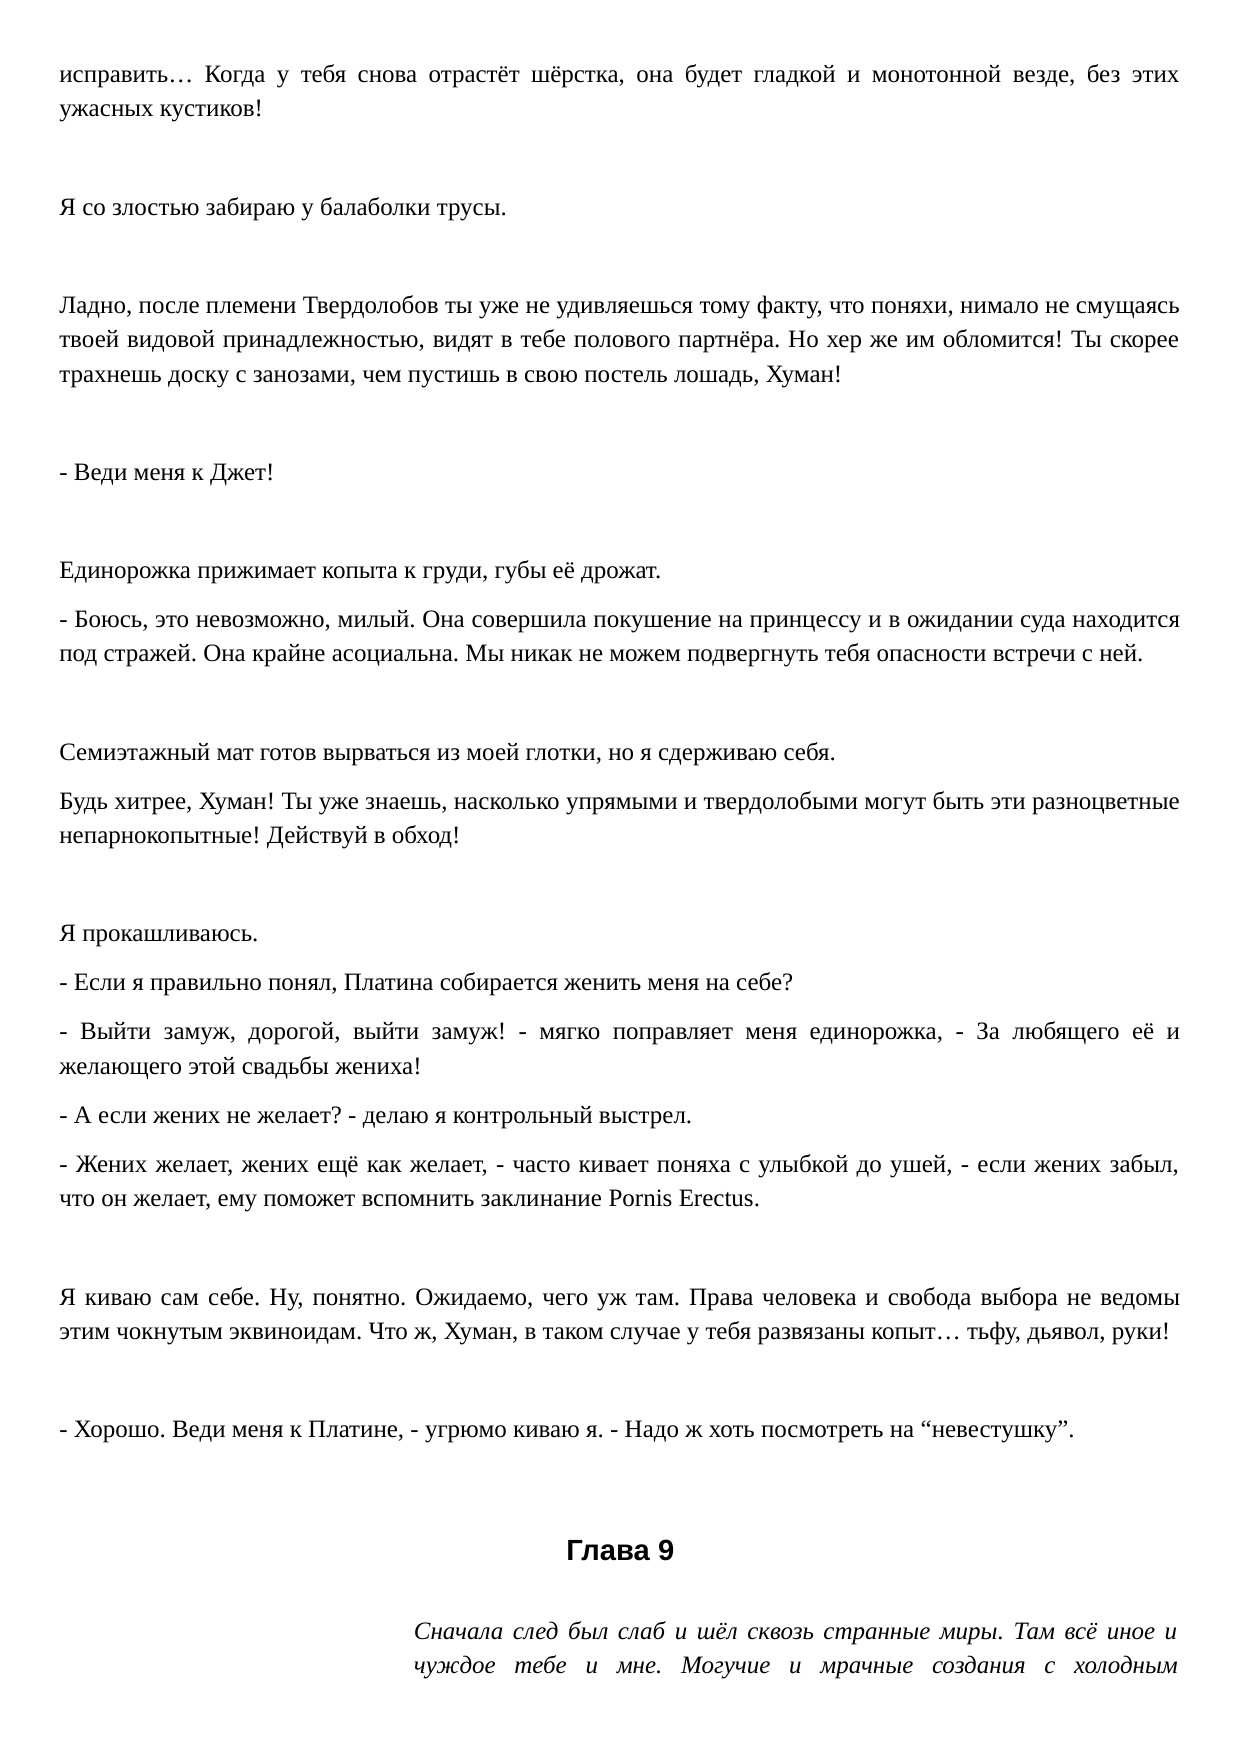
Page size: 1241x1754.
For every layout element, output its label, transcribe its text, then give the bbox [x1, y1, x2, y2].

text Сначала след был слаб и шёл сквозь странные миры. Там всё иное и чуждое тебе и мне. Могучие и мрачные создания с холодным [414, 1616, 1181, 1679]
text - Если я правильно понял, Платина собирается женить меня на себе? [59, 967, 1181, 996]
text Ладно, после племени Твердолобов ты уже не удивляешься тому факту, что поняхи, нимало не смущаясь твоей видовой принадлежностью, видят в тебе полового партнёра. Но хер же им обломится! Ты скорее трахнешь доску с занозами, чем пустишь в свою постель лошадь, Хуман! [59, 290, 1181, 387]
text - А если жених не желает? - делаю я контрольный выстрел. [59, 1100, 1181, 1129]
text Семиэтажный мат готов вырваться из моей глотки, но я сдерживаю себя. [59, 737, 1181, 765]
text исправить… Когда у тебя снова отрастёт шёрстка, она будет гладкой и монотонной везде, без этих ужасных кустиков! [59, 59, 1181, 122]
text - Боюсь, это невозможно, милый. Она совершила покушение на принцессу и в ожидании суда находится под стражей. Она крайне асоциальна. Мы никак не можем подвергнуть тебя опасности встречи с ней. [59, 604, 1181, 667]
text - Веди меня к Джет! [59, 457, 1181, 486]
subtitle Глава 9 [59, 1533, 1181, 1567]
text Единорожка прижимает копыта к груди, губы её дрожат. [59, 555, 1181, 584]
text Я со злостью забираю у балаболки трусы. [59, 192, 1181, 220]
text Я киваю сам себе. Ну, понятно. Ожидаемо, чего уж там. Права человека и свобода выбора не ведомы этим чокнутым эквиноидам. Что ж, Хуман, в таком случае у тебя развязаны копыт… тьфу, дьявол, руки! [59, 1282, 1181, 1345]
text - Хорошо. Веди меня к Платине, - угрюмо киваю я. - Надо ж хоть посмотреть на “невестушку”. [59, 1414, 1181, 1443]
text Будь хитрее, Хуман! Ты уже знаешь, насколько упрямыми и твердолобыми могут быть эти разноцветные непарнокопытные! Действуй в обход! [59, 786, 1181, 849]
text Я прокашливаюсь. [59, 918, 1181, 947]
text - Жених желает, жених ещё как желает, - часто кивает поняха с улыбкой до ушей, - если жених забыл, что он желает, ему поможет вспомнить заклинание Pornis Erectus. [59, 1149, 1181, 1212]
text - Выйти замуж, дорогой, выйти замуж! - мягко поправляет меня единорожка, - За любящего её и желающего этой свадьбы жениха! [59, 1016, 1181, 1080]
